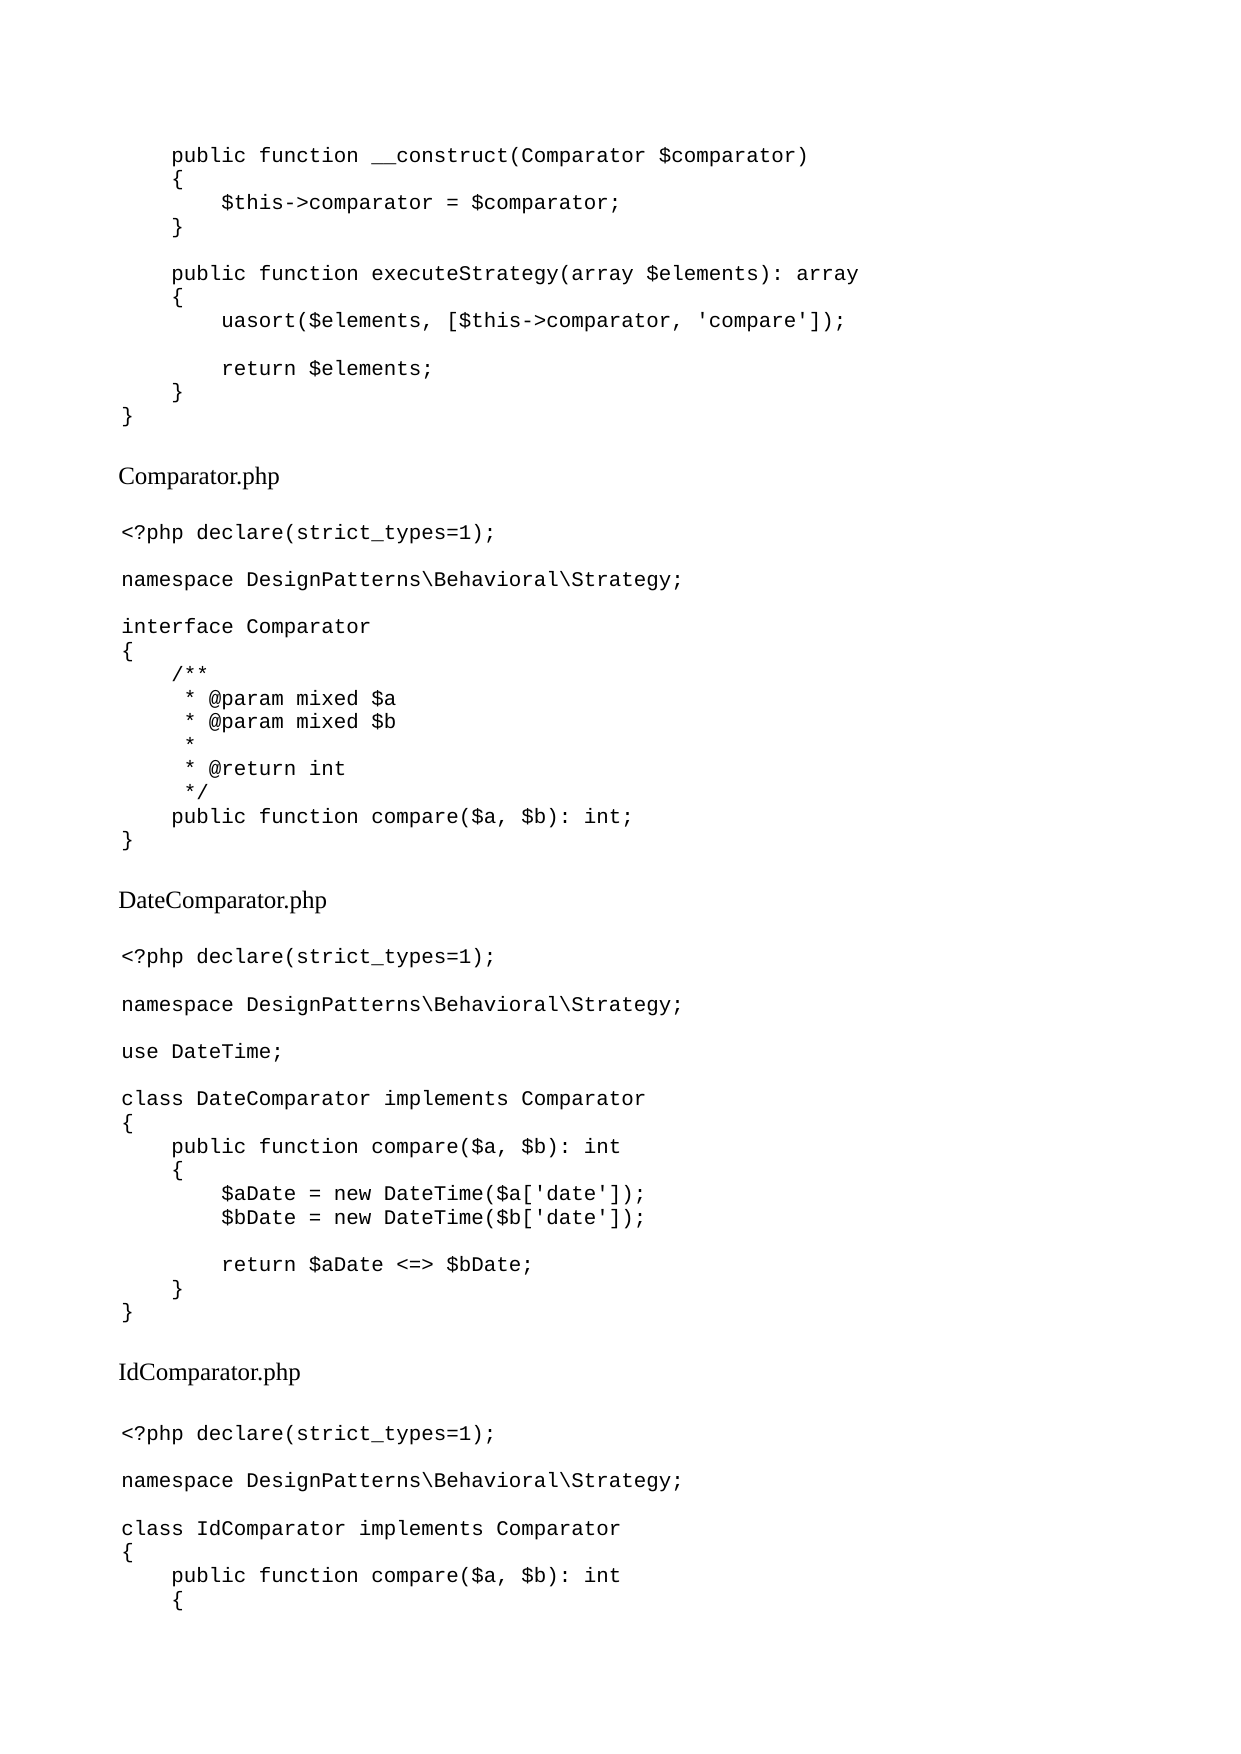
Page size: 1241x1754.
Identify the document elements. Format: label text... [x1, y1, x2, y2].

table_header public function __construct(Comparator $comparator) { $this->comparator = $comparator; } public function executeStrategy(array $elements): array { uasort($elements, [$this->comparator, 'compare']); return $elements; } } [118, 118, 873, 461]
text Comparator.php [118, 461, 1122, 489]
table_header [118, 1405, 136, 1416]
table_header [118, 933, 136, 944]
text DateComparator.php [118, 885, 1122, 914]
text IdComparator.php [118, 1357, 1122, 1386]
table_header [118, 509, 136, 519]
table_header <?php declare(strict_types=1); namespace DesignPatterns\Behavioral\Strategy; class IdComparator implements Comparator { public function compare($a, $b): int { [118, 1420, 698, 1615]
table_header <?php declare(strict_types=1); namespace DesignPatterns\Behavioral\Strategy; use DateTime; class DateComparator implements Comparator { public function compare($a, $b): int { $aDate = new DateTime($a['date']); $bDate = new DateTime($b['date']); return $aDate <=> $bDate; } } [118, 944, 698, 1357]
table_header <?php declare(strict_types=1); namespace DesignPatterns\Behavioral\Strategy; interface Comparator { /** * @param mixed $a * @param mixed $b * * @return int */ public function compare($a, $b): int; } [118, 519, 698, 885]
